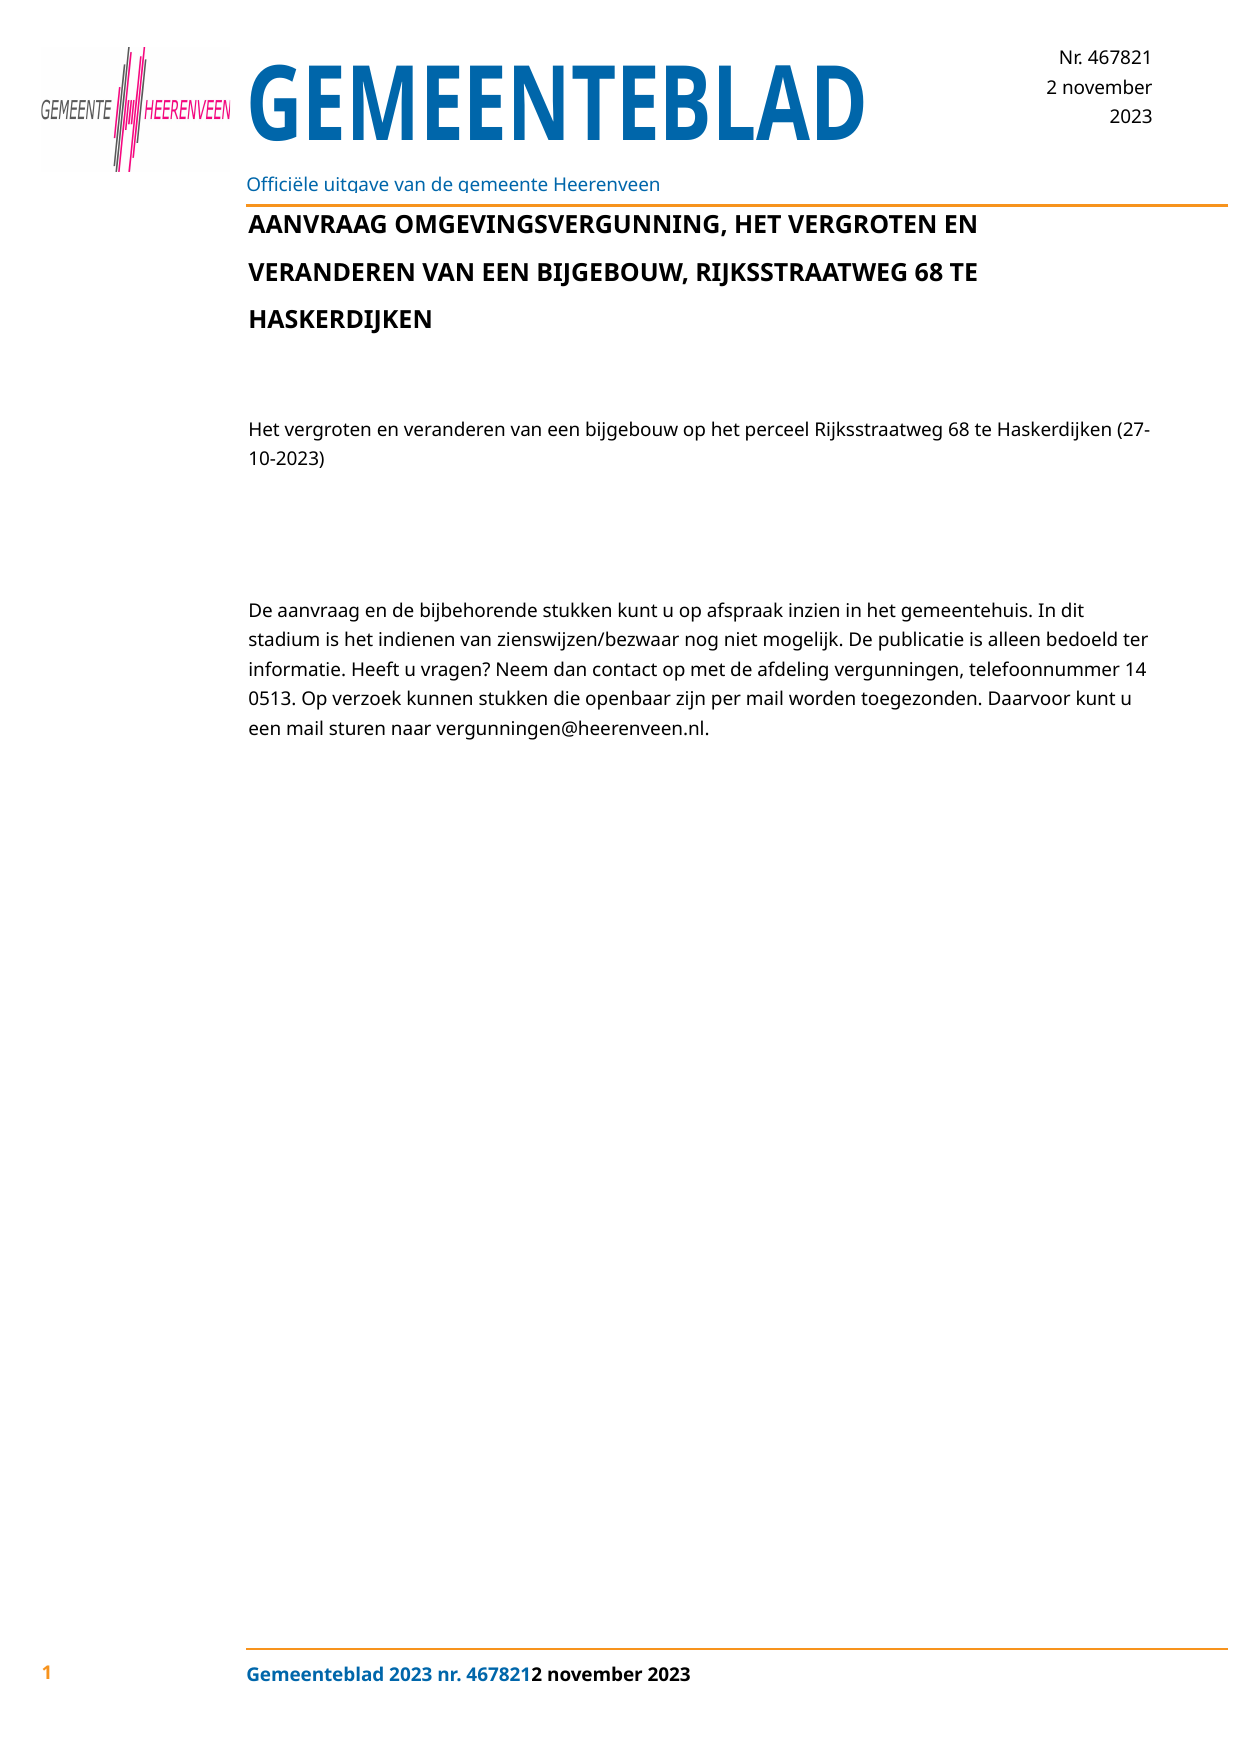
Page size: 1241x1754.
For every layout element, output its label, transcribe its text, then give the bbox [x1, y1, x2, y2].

text AANVRAAG OMGEVINGSVERGUNNING, HET VERGROTEN EN VERANDEREN VAN EEN BIJGEBOUW, RIJKSSTRAATWEG 68 TE HASKERDIJKEN [248, 207, 1152, 336]
picture [41, 47, 231, 172]
text De aanvraag en de bijbehorende stukken kunt u op afspraak inzien in het gemeentehuis. In dit stadium is het indienen van zienswijzen/bezwaar nog niet mogelijk. De publicatie is alleen bedoeld ter informatie. Heeft u vragen? Neem dan contact op met de afdeling vergunningen, telefoonnummer 14 0513. Op verzoek kunnen stukken die openbaar zijn per mail worden toegezonden. Daarvoor kunt u een mail sturen naar vergunningen@heerenveen.nl. [248, 597, 1152, 741]
text Het vergroten en veranderen van een bijgebouw op het perceel Rijksstraatweg 68 te Haskerdijken (27-10-2023) [248, 416, 1152, 471]
